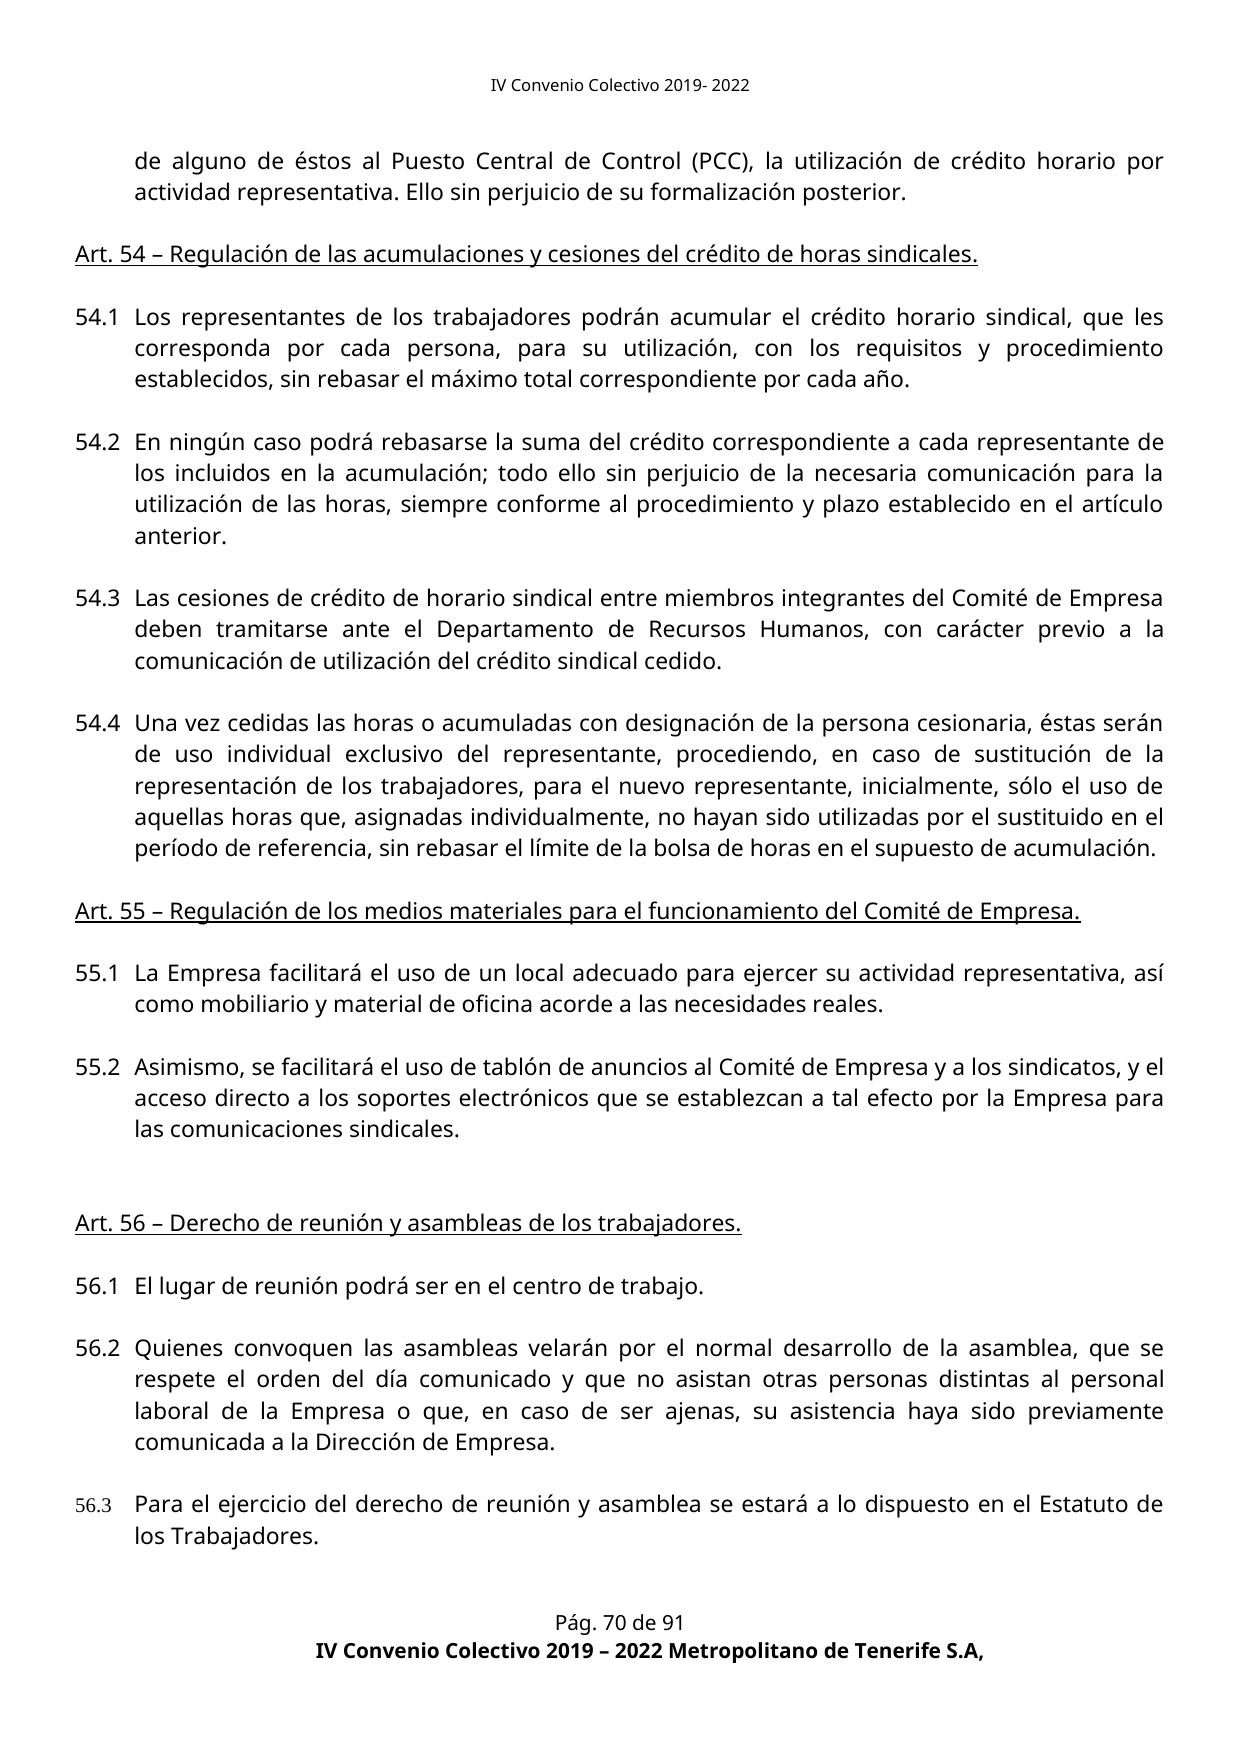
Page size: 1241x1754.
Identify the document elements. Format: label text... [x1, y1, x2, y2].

list El lugar de reunión podrá ser en el centro de trabajo. [75, 1270, 1165, 1301]
list Las cesiones de crédito de horario sindical entre miembros integrantes del Comité de Empresa deben tramitarse ante el Departamento de Recursos Humanos, con carácter previo a la comunicación de utilización del crédito sindical cedido. [75, 582, 1165, 676]
list La Empresa facilitará el uso de un local adecuado para ejercer su actividad representativa, así como mobiliario y material de oficina acorde a las necesidades reales. [75, 957, 1165, 1020]
list Quienes convoquen las asambleas velarán por el normal desarrollo de la asamblea, que se respete el orden del día comunicado y que no asistan otras personas distintas al personal laboral de la Empresa o que, en caso de ser ajenas, su asistencia haya sido previamente comunicada a la Dirección de Empresa. [75, 1332, 1165, 1457]
text Art. 56 – Derecho de reunión y asambleas de los trabajadores. [75, 1207, 1165, 1238]
list Para el ejercicio del derecho de reunión y asamblea se estará a lo dispuesto en el Estatuto de los Trabajadores. [75, 1488, 1165, 1551]
list Una vez cedidas las horas o acumuladas con designación de la persona cesionaria, éstas serán de uso individual exclusivo del representante, procediendo, en caso de sustitución de la representación de los trabajadores, para el nuevo representante, inicialmente, sólo el uso de aquellas horas que, asignadas individualmente, no hayan sido utilizadas por el sustituido en el período de referencia, sin rebasar el límite de la bolsa de horas en el supuesto de acumulación. [75, 707, 1165, 863]
list Asimismo, se facilitará el uso de tablón de anuncios al Comité de Empresa y a los sindicatos, y el acceso directo a los soportes electrónicos que se establezcan a tal efecto por la Empresa para las comunicaciones sindicales. [75, 1051, 1165, 1145]
list de alguno de éstos al Puesto Central de Control (PCC), la utilización de crédito horario por actividad representativa. Ello sin perjuicio de su formalización posterior. [75, 145, 1165, 207]
text Art. 54 – Regulación de las acumulaciones y cesiones del crédito de horas sindicales. [75, 238, 1165, 270]
text Art. 55 – Regulación de los medios materiales para el funcionamiento del Comité de Empresa. [75, 895, 1165, 926]
list En ningún caso podrá rebasarse la suma del crédito correspondiente a cada representante de los incluidos en la acumulación; todo ello sin perjuicio de la necesaria comunicación para la utilización de las horas, siempre conforme al procedimiento y plazo establecido en el artículo anterior. [75, 426, 1165, 551]
list Los representantes de los trabajadores podrán acumular el crédito horario sindical, que les corresponda por cada persona, para su utilización, con los requisitos y procedimiento establecidos, sin rebasar el máximo total correspondiente por cada año. [75, 301, 1165, 395]
